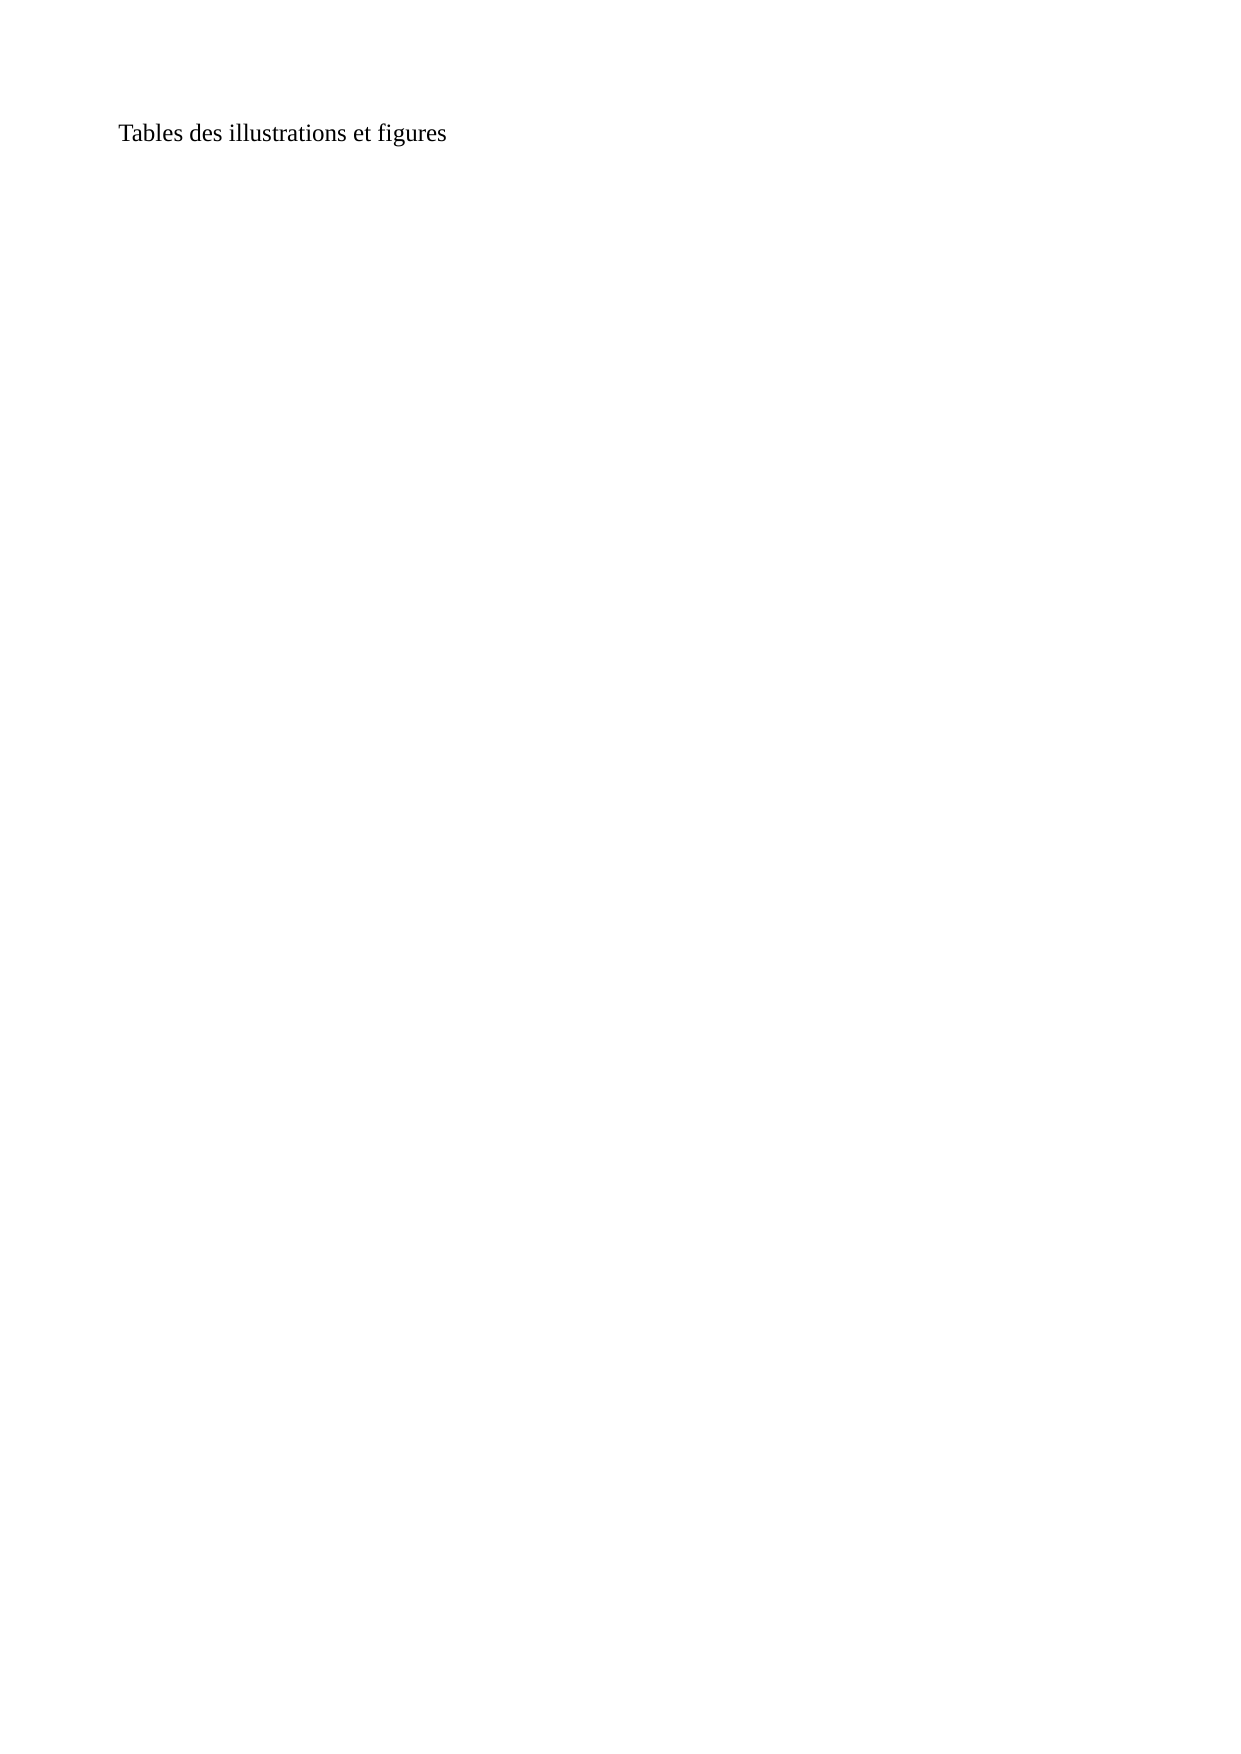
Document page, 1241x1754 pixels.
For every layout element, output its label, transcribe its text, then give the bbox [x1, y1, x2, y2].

text Tables des illustrations et figures [118, 118, 1122, 147]
